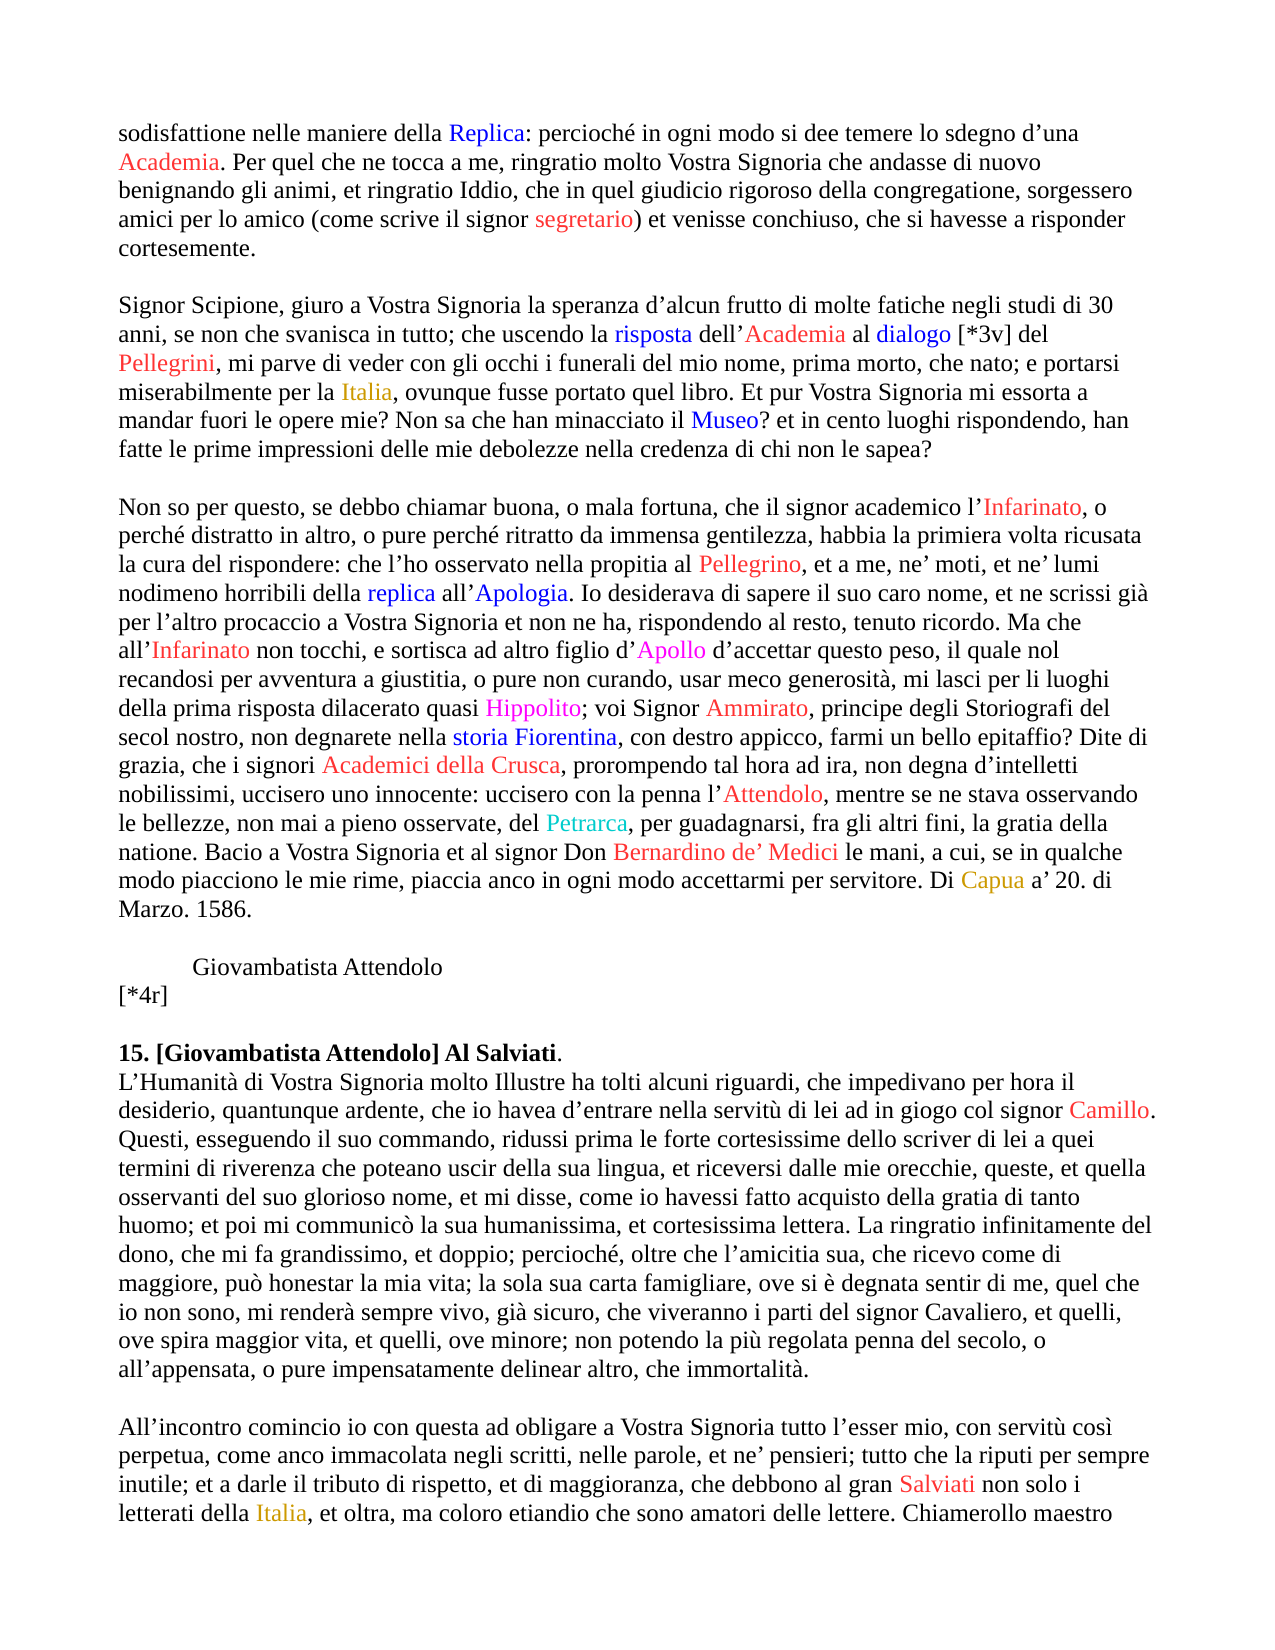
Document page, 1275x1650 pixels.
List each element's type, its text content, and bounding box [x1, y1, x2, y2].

text L’Humanità di Vostra Signoria molto Illustre ha tolti alcuni riguardi, che impedivano per hora il desiderio, quantunque ardente, che io havea d’entrare nella servitù di lei ad in giogo col signor Camillo. Questi, esseguendo il suo commando, ridussi prima le forte cortesissime dello scriver di lei a quei termini di riverenza che poteano uscir della sua lingua, et riceversi dalle mie orecchie, queste, et quella osservanti del suo glorioso nome, et mi disse, come io havessi fatto acquisto della gratia di tanto huomo; et poi mi communicò la sua humanissima, et cortesissima lettera. La ringratio infinitamente del dono, che mi fa grandissimo, et doppio; percioché, oltre che l’amicitia sua, che ricevo come di maggiore, può honestar la mia vita; la sola sua carta famigliare, ove si è degnata sentir di me, quel che io non sono, mi renderà sempre vivo, già sicuro, che viveranno i parti del signor Cavaliero, et quelli, ove spira maggior vita, et quelli, ove minore; non potendo la più regolata penna del secolo, o all’appensata, o pure impensatamente delinear altro, che immortalità. [118, 1067, 1157, 1383]
text All’incontro comincio io con questa ad obligare a Vostra Signoria tutto l’esser mio, con servitù così perpetua, come anco immacolata negli scritti, nelle parole, et ne’ pensieri; tutto che la riputi per sempre inutile; et a darle il tributo di rispetto, et di maggioranza, che debbono al gran Salviati non solo i letterati della Italia, et oltra, ma coloro etiandio che sono amatori delle lettere. Chiamerollo maestro [118, 1412, 1157, 1527]
text Giovambatista Attendolo [118, 952, 1157, 981]
text 15. [Giovambatista Attendolo] Al Salviati. [118, 1038, 1157, 1067]
text Non so per questo, se debbo chiamar buona, o mala fortuna, che il signor academico l’Infarinato, o perché distratto in altro, o pure perché ritratto da immensa gentilezza, habbia la primiera volta ricusata la cura del rispondere: che l’ho osservato nella propitia al Pellegrino, et a me, ne’ moti, et ne’ lumi nodimeno horribili della replica all’Apologia. Io desiderava di sapere il suo caro nome, et ne scrissi già per l’altro procaccio a Vostra Signoria et non ne ha, rispondendo al resto, tenuto ricordo. Ma che all’Infarinato non tocchi, e sortisca ad altro figlio d’Apollo d’accettar questo peso, il quale nol recandosi per avventura a giustitia, o pure non curando, usar meco generosità, mi lasci per li luoghi della prima risposta dilacerato quasi Hippolito; voi Signor Ammirato, principe degli Storiografi del secol nostro, non degnarete nella storia Fiorentina, con destro appicco, farmi un bello epitaffio? Dite di grazia, che i signori Academici della Crusca, prorompendo tal hora ad ira, non degna d’intelletti nobilissimi, uccisero uno innocente: uccisero con la penna l’Attendolo, mentre se ne stava osservando le bellezze, non mai a pieno osservate, del Petrarca, per guadagnarsi, fra gli altri fini, la gratia della natione. Bacio a Vostra Signoria et al signor Don Bernardino de’ Medici le mani, a cui, se in qualche modo piacciono le mie rime, piaccia anco in ogni modo accettarmi per servitore. Di Capua a’ 20. di Marzo. 1586. [118, 492, 1157, 923]
text Signor Scipione, giuro a Vostra Signoria la speranza d’alcun frutto di molte fatiche negli studi di 30 anni, se non che svanisca in tutto; che uscendo la risposta dell’Academia al dialogo [*3v] del Pellegrini, mi parve di veder con gli occhi i funerali del mio nome, prima morto, che nato; e portarsi miserabilmente per la Italia, ovunque fusse portato quel libro. Et pur Vostra Signoria mi essorta a mandar fuori le opere mie? Non sa che han minacciato il Museo? et in cento luoghi rispondendo, han fatte le prime impressioni delle mie debolezze nella credenza di chi non le sapea? [118, 291, 1157, 463]
text [*4r] [118, 981, 1157, 1009]
text sodisfattione nelle maniere della Replica: percioché in ogni modo si dee temere lo sdegno d’una Academia. Per quel che ne tocca a me, ringratio molto Vostra Signoria che andasse di nuovo benignando gli animi, et ringratio Iddio, che in quel giudicio rigoroso della congregatione, sorgessero amici per lo amico (come scrive il signor segretario) et venisse conchiuso, che si havesse a risponder cortesemente. [118, 118, 1157, 262]
